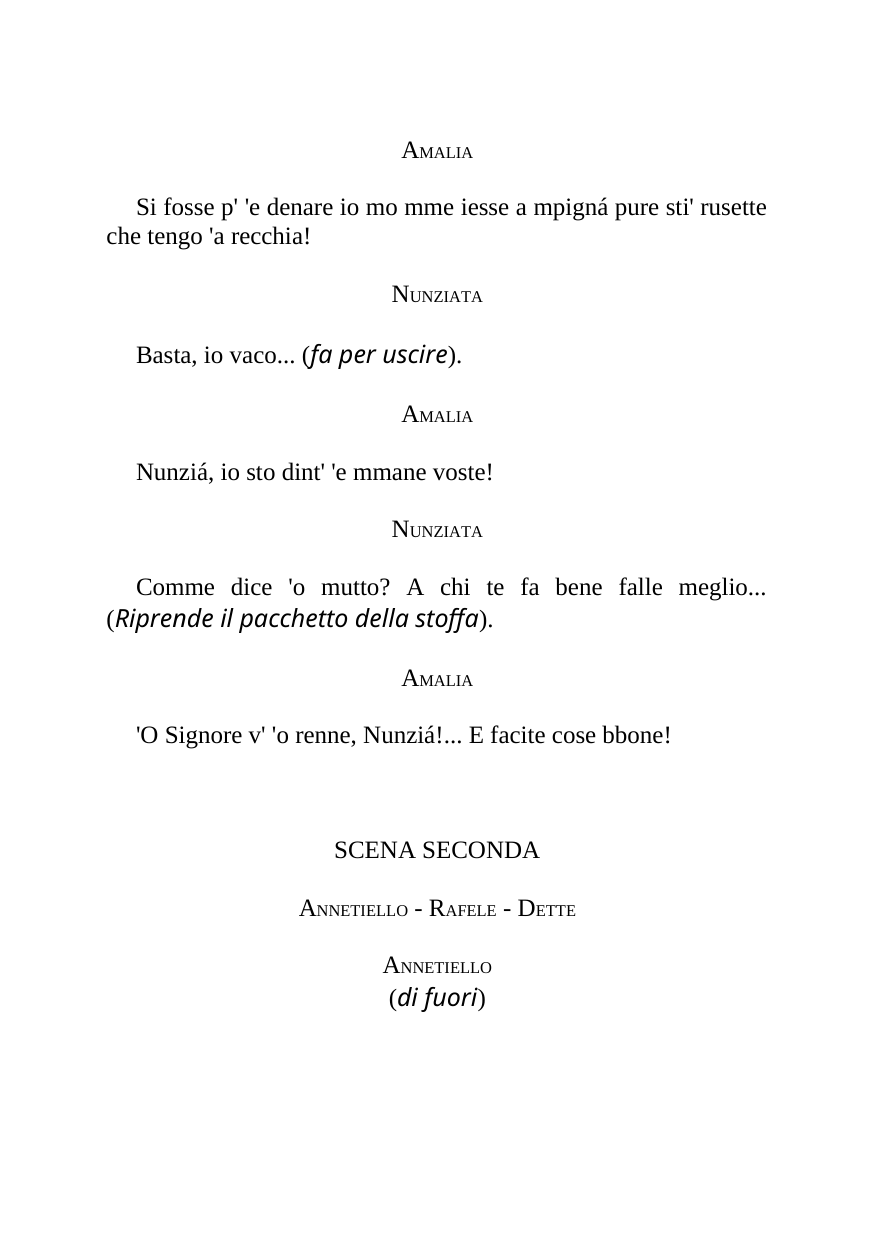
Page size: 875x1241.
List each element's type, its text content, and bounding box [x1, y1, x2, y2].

text Nunziata [106, 279, 768, 307]
text Nunziá, io sto dint' 'e mmane voste! [106, 457, 768, 485]
text Nunziata [106, 514, 768, 543]
text SCENA SECONDA [106, 836, 768, 864]
text (di fuori) [106, 979, 768, 1013]
text Amalia [106, 135, 768, 164]
text Si fosse p' 'e denare io mo mme iesse a mpigná pure sti' rusette che tengo 'a recchia! [106, 192, 768, 250]
text Annetiello [106, 951, 768, 979]
text Amalia [106, 399, 768, 428]
text Basta, io vaco... (fa per uscire). [106, 336, 768, 370]
text 'O Signore v' 'o renne, Nunziá!... E facite cose bbone! [106, 721, 768, 749]
text Amalia [106, 663, 768, 692]
text Annetiello - Rafele - Dette [106, 893, 768, 922]
text Comme dice 'o mutto? A chi te fa bene falle meglio... (Riprende il pacchetto della stoffa). [106, 572, 768, 634]
